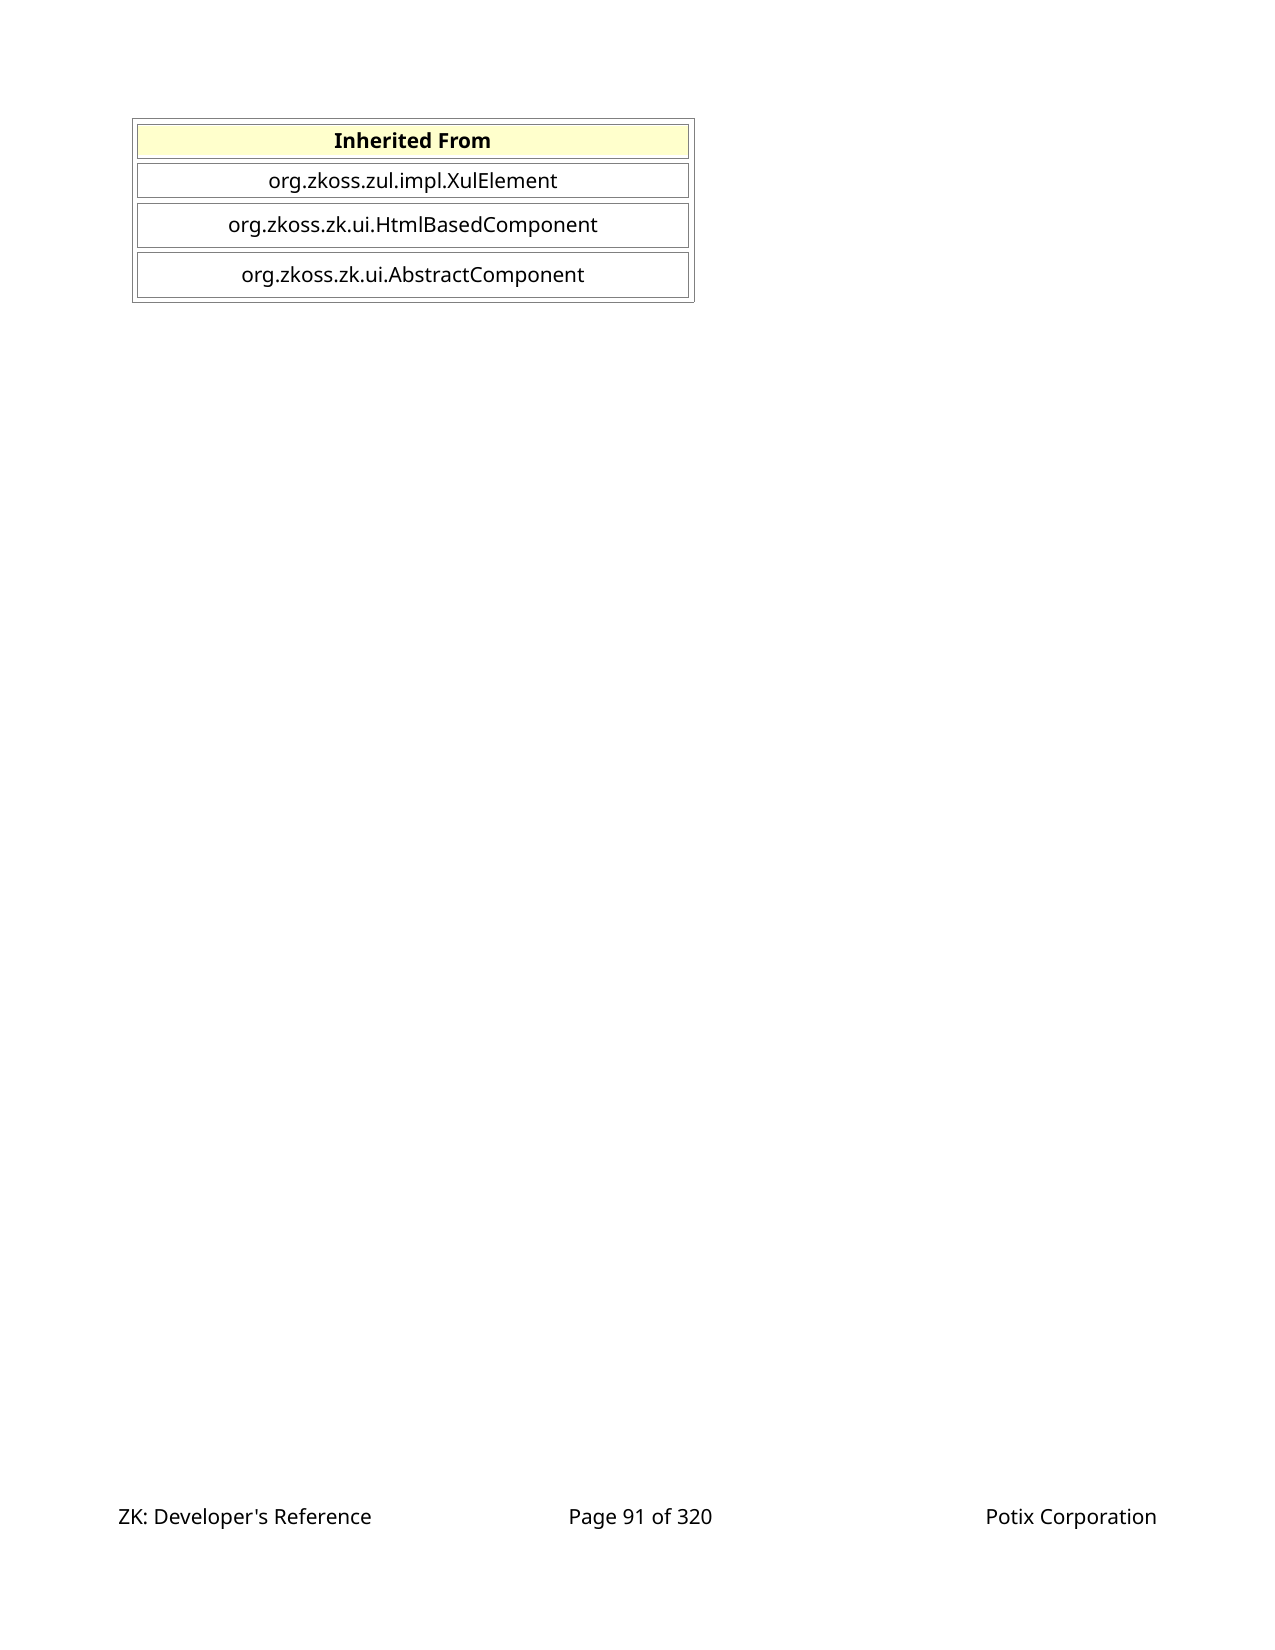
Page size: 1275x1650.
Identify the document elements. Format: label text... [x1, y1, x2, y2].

table_cell org.zkoss.zk.ui.AbstractComponent [134, 247, 691, 297]
table_cell org.zkoss.zul.impl.XulElement [134, 158, 691, 197]
table_cell org.zkoss.zk.ui.HtmlBasedComponent [134, 197, 691, 247]
table_header Inherited From [134, 119, 691, 158]
